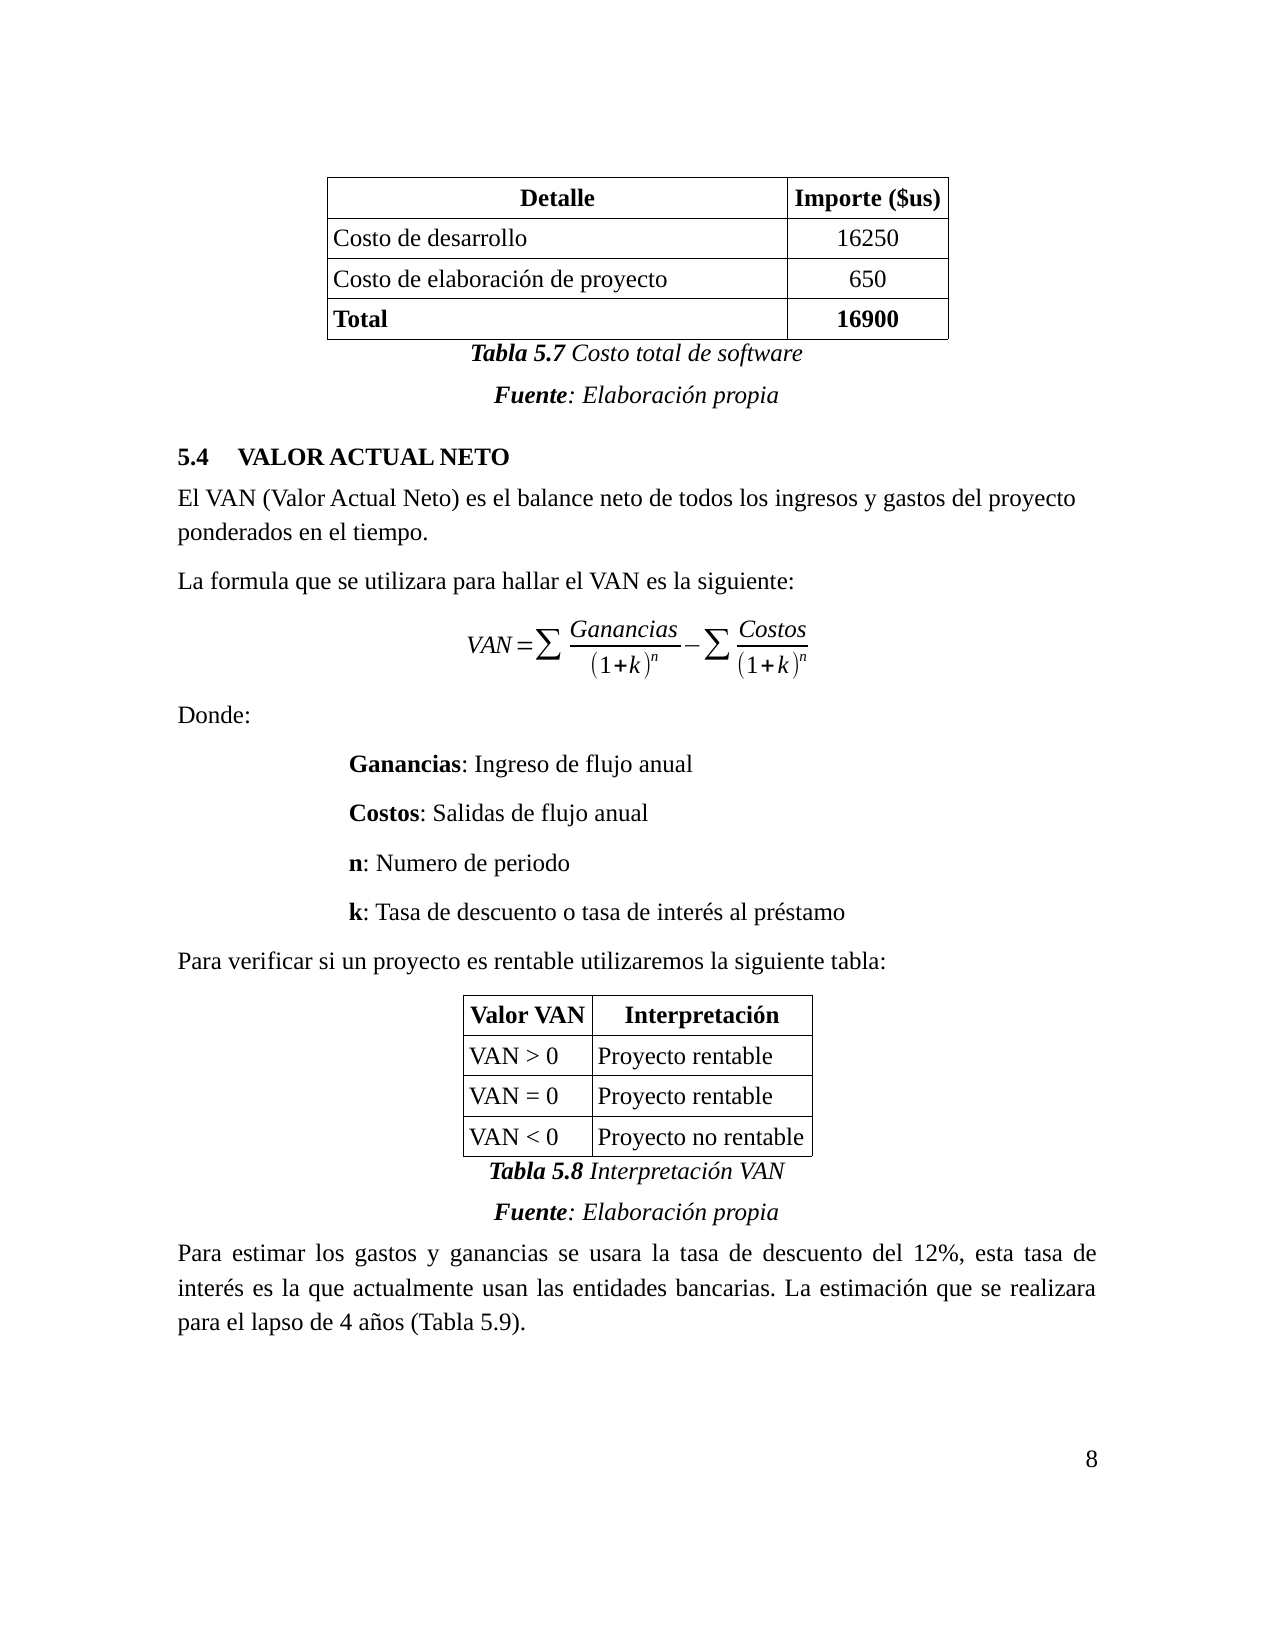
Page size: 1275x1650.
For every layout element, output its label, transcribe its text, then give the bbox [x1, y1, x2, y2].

table_header Detalle [328, 178, 787, 217]
table_cell Proyecto rentable [593, 1076, 812, 1116]
table_cell Costo de desarrollo [328, 219, 787, 258]
text Costos: Salidas de flujo anual [348, 798, 1098, 827]
table_cell VAN > 0 [464, 1036, 592, 1075]
table_cell 16250 [788, 219, 948, 258]
text n: Numero de periodo [348, 848, 1098, 876]
text Para verificar si un proyecto es rentable utilizaremos la siguiente tabla: [177, 946, 1098, 974]
table_cell VAN = 0 [464, 1076, 592, 1116]
text Para estimar los gastos y ganancias se usara la tasa de descuento del 12%, esta tasa de interés es la que actualmente usan las entidades bancarias. La estimación que se realizara para el lapso de 4 años (Tabla 5.9). [177, 1238, 1098, 1336]
text Tabla 5.7 Costo total de software [177, 338, 1098, 367]
text Donde: [177, 700, 1098, 729]
table_cell Proyecto no rentable [593, 1117, 812, 1156]
text k: Tasa de descuento o tasa de interés al préstamo [348, 897, 1098, 925]
table_cell VAN < 0 [464, 1117, 592, 1156]
text Ganancias: Ingreso de flujo anual [348, 749, 1098, 778]
text Fuente: Elaboración propia [177, 380, 1098, 408]
table_header Valor VAN [464, 996, 592, 1035]
table_cell 650 [788, 259, 948, 298]
table_cell Total [328, 299, 787, 338]
text La formula que se utilizara para hallar el VAN es la siguiente: [177, 566, 1098, 595]
table_header Importe ($us) [788, 178, 948, 217]
table_cell Proyecto rentable [593, 1036, 812, 1075]
text Fuente: Elaboración propia [177, 1197, 1098, 1226]
table_cell Costo de elaboración de proyecto [328, 259, 787, 298]
table_header Interpretación [593, 996, 812, 1035]
table_cell 16900 [788, 299, 948, 338]
text Tabla 5.8 Interpretación VAN [177, 1156, 1098, 1185]
subtitle VALOR ACTUAL NETO [177, 442, 1098, 470]
text El VAN (Valor Actual Neto) es el balance neto de todos los ingresos y gastos del proyecto ponderados en el tiempo. [177, 483, 1098, 546]
